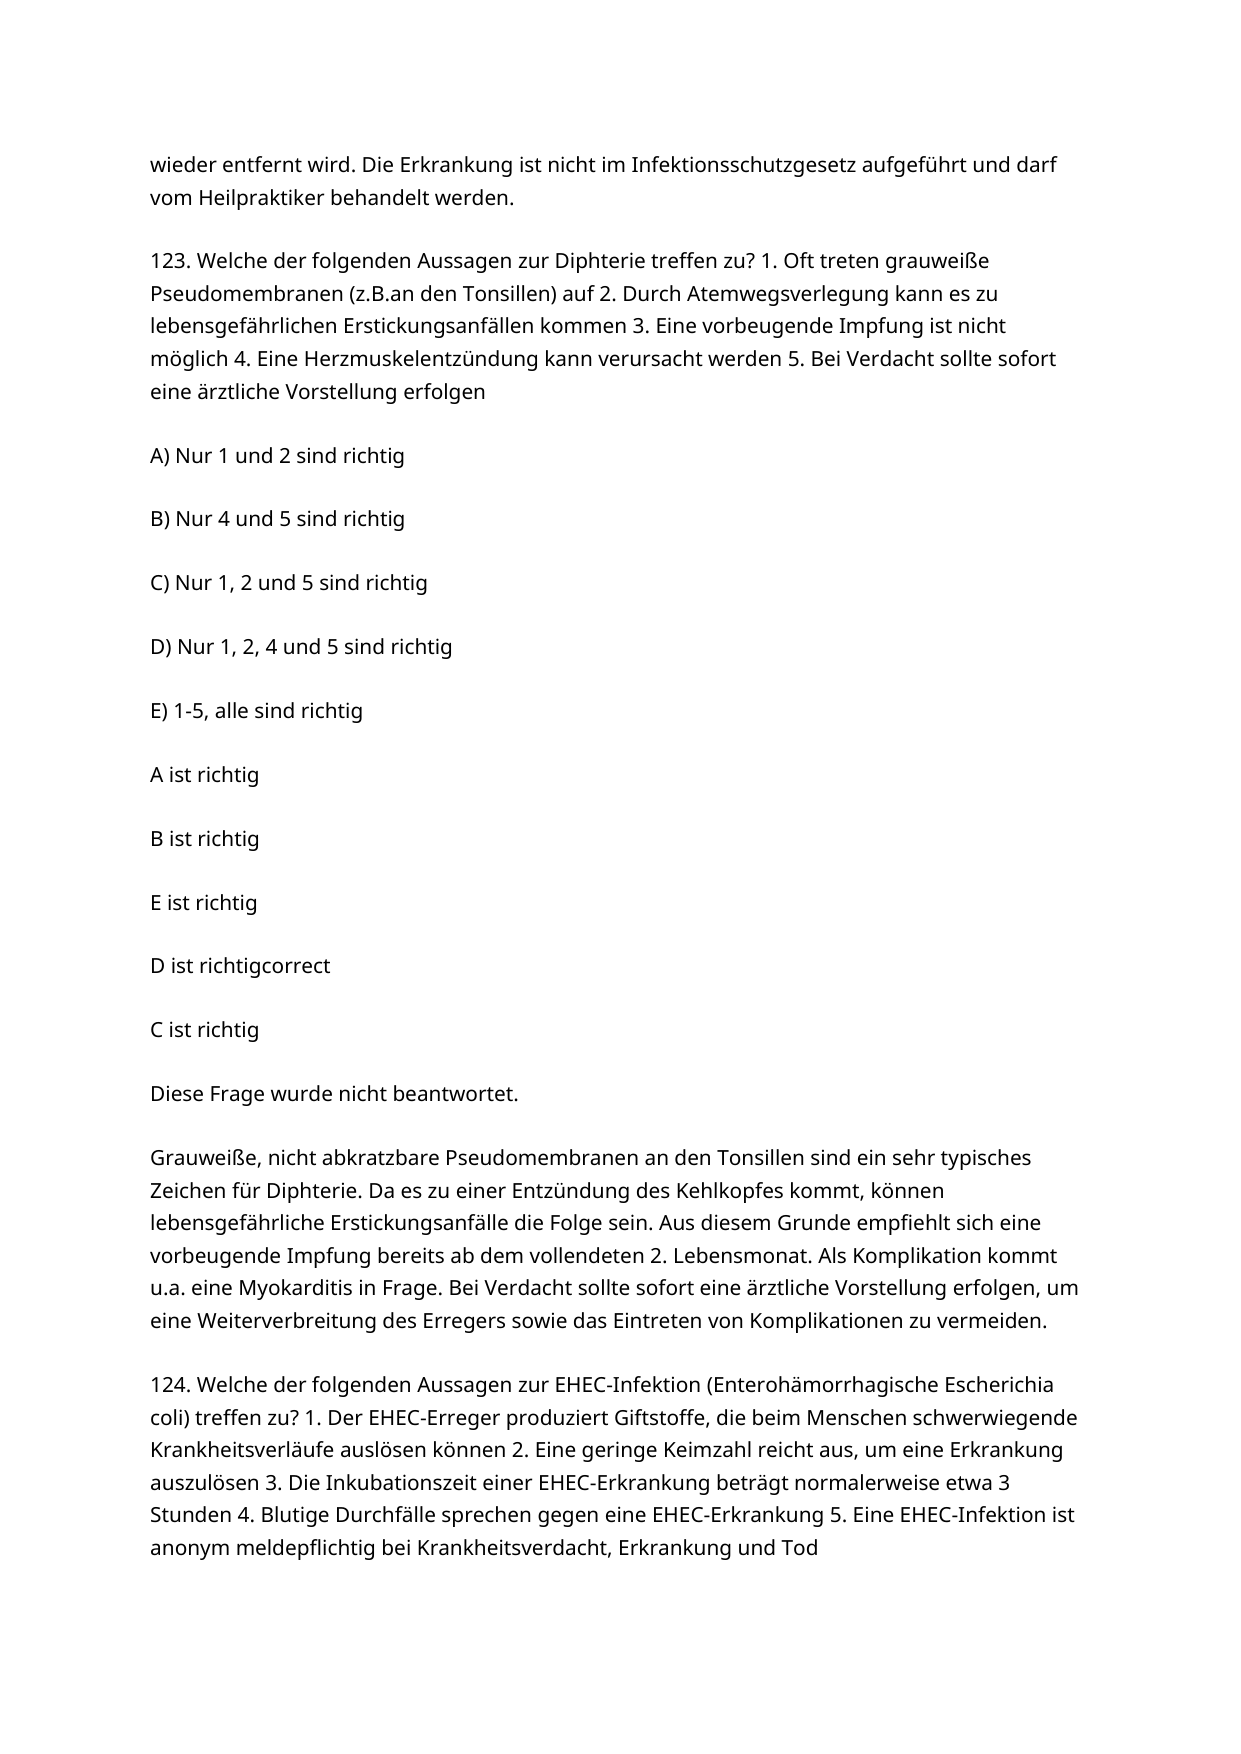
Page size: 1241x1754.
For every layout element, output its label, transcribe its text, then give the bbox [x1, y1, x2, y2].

text 123. Welche der folgenden Aussagen zur Diphterie treffen zu? 1. Oft treten grauweiße Pseudomembranen (z.B.an den Tonsillen) auf 2. Durch Atemwegsverlegung kann es zu lebensgefährlichen Erstickungsanfällen kommen 3. Eine vorbeugende Impfung ist nicht möglich 4. Eine Herzmuskelentzündung kann verursacht werden 5. Bei Verdacht sollte sofort eine ärztliche Vorstellung erfolgen [150, 246, 1090, 405]
text Diese Frage wurde nicht beantwortet. [150, 1079, 1090, 1108]
text C) Nur 1, 2 und 5 sind richtig [150, 568, 1090, 597]
text B) Nur 4 und 5 sind richtig [150, 504, 1090, 533]
text C ist richtig [150, 1015, 1090, 1044]
text 124. Welche der folgenden Aussagen zur EHEC-Infektion (Enterohämorrhagische Escherichia coli) treffen zu? 1. Der EHEC-Erreger produziert Giftstoffe, die beim Menschen schwerwiegende Krankheitsverläufe auslösen können 2. Eine geringe Keimzahl reicht aus, um eine Erkrankung auszulösen 3. Die Inkubationszeit einer EHEC-Erkrankung beträgt normalerweise etwa 3 Stunden 4. Blutige Durchfälle sprechen gegen eine EHEC-Erkrankung 5. Eine EHEC-Infektion ist anonym meldepflichtig bei Krankheitsverdacht, Erkrankung und Tod [150, 1370, 1090, 1561]
text D ist richtigcorrect [150, 952, 1090, 980]
text D) Nur 1, 2, 4 und 5 sind richtig [150, 632, 1090, 661]
text A ist richtig [150, 760, 1090, 788]
text E) 1-5, alle sind richtig [150, 696, 1090, 724]
text Grauweiße, nicht abkratzbare Pseudomembranen an den Tonsillen sind ein sehr typisches Zeichen für Diphterie. Da es zu einer Entzündung des Kehlkopfes kommt, können lebensgefährliche Erstickungsanfälle die Folge sein. Aus diesem Grunde empfiehlt sich eine vorbeugende Impfung bereits ab dem vollendeten 2. Lebensmonat. Als Komplikation kommt u.a. eine Myokarditis in Frage. Bei Verdacht sollte sofort eine ärztliche Vorstellung erfolgen, um eine Weiterverbreitung des Erregers sowie das Eintreten von Komplikationen zu vermeiden. [150, 1143, 1090, 1334]
text A) Nur 1 und 2 sind richtig [150, 441, 1090, 469]
text B ist richtig [150, 824, 1090, 852]
text E ist richtig [150, 888, 1090, 916]
text wieder entfernt wird. Die Erkrankung ist nicht im Infektionsschutzgesetz aufgeführt und darf vom Heilpraktiker behandelt werden. [150, 150, 1090, 211]
